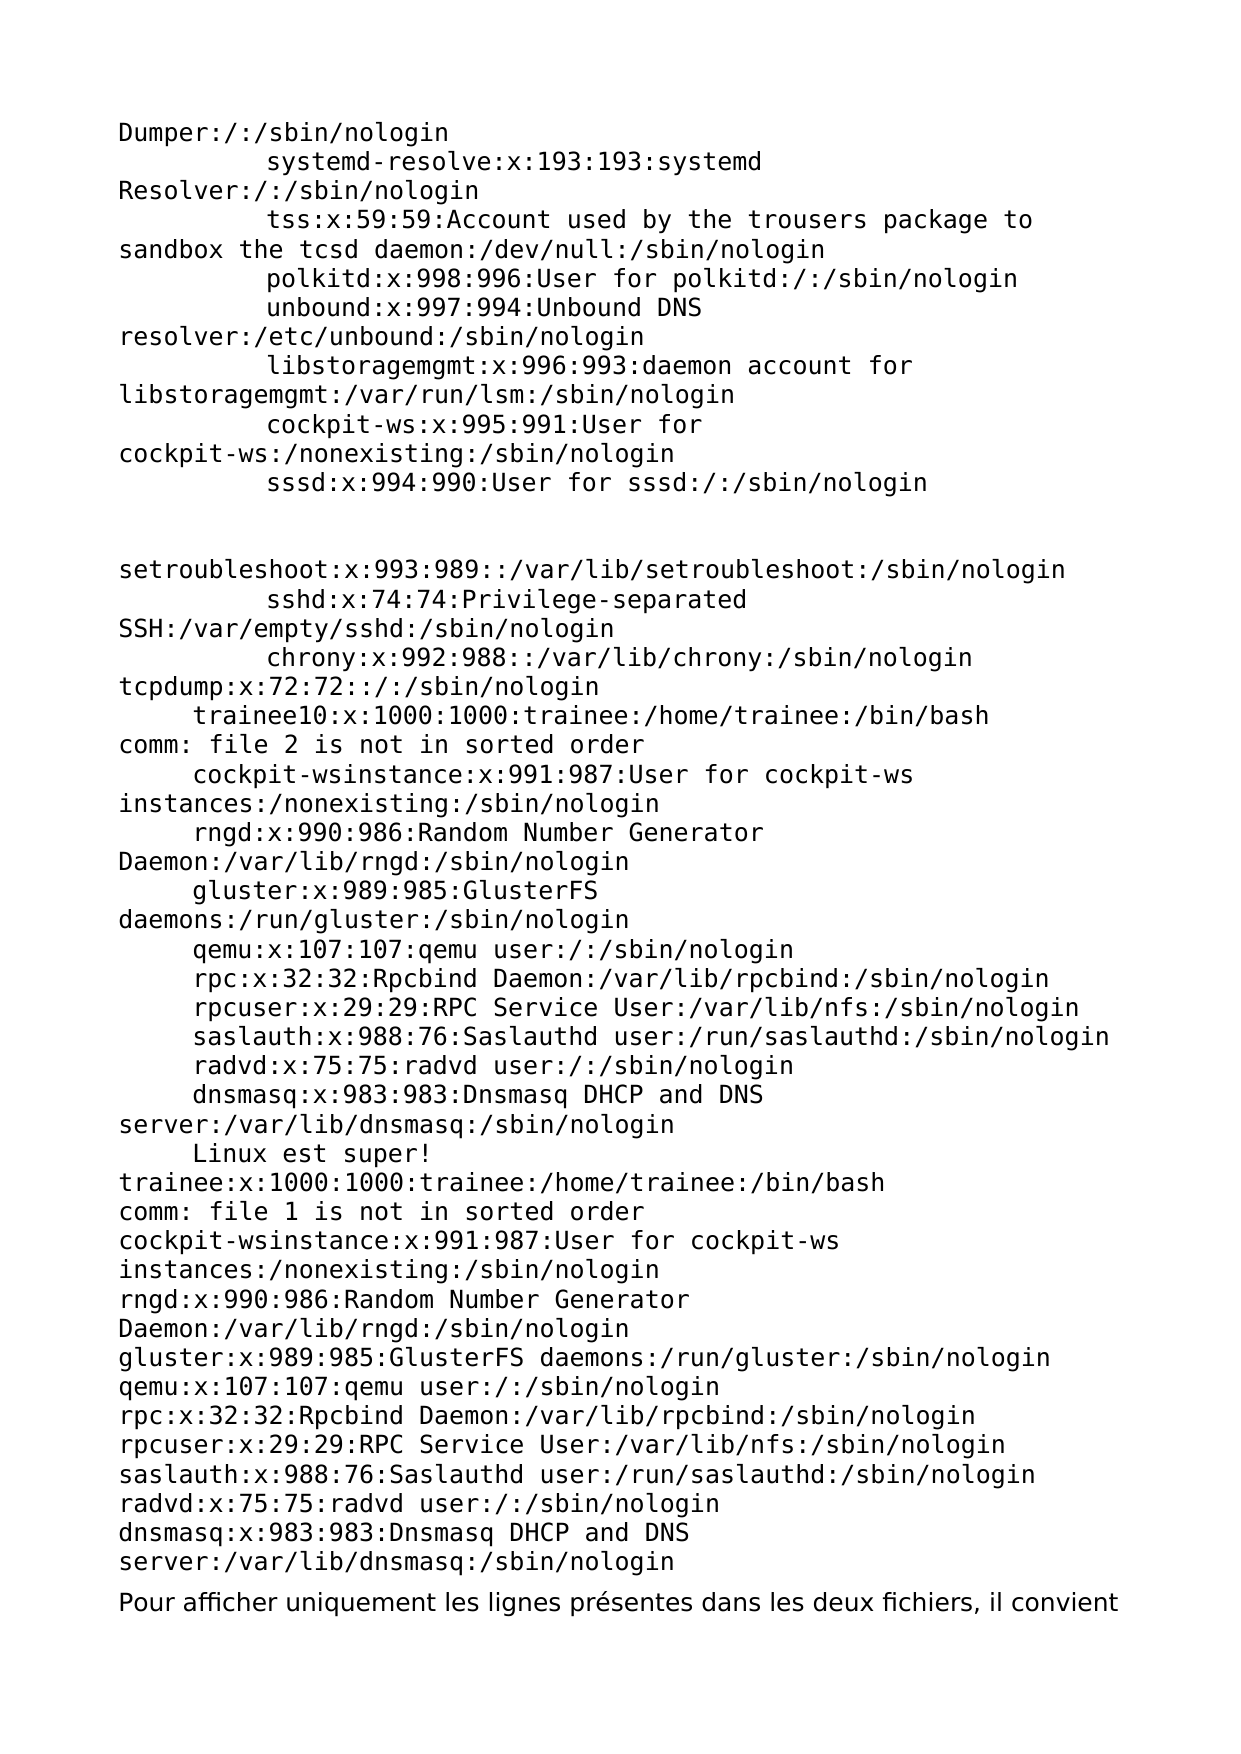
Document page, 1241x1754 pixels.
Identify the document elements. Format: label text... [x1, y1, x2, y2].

text Pour afficher uniquement les lignes présentes dans les deux fichiers, il convient [118, 1588, 1122, 1617]
text Dumper:/:/sbin/nologin systemd-resolve:x:193:193:systemd Resolver:/:/sbin/nologin tss:x:59:59:Account used by the trousers package to sandbox the tcsd daemon:/dev/null:/sbin/nologin polkitd:x:998:996:User for polkitd:/:/sbin/nologin unbound:x:997:994:Unbound DNS resolver:/etc/unbound:/sbin/nologin libstoragemgmt:x:996:993:daemon account for libstoragemgmt:/var/run/lsm:/sbin/nologin cockpit-ws:x:995:991:User for cockpit-ws:/nonexisting:/sbin/nologin sssd:x:994:990:User for sssd:/:/sbin/nologin setroubleshoot:x:993:989::/var/lib/setroubleshoot:/sbin/nologin sshd:x:74:74:Privilege-separated SSH:/var/empty/sshd:/sbin/nologin chrony:x:992:988::/var/lib/chrony:/sbin/nologin tcpdump:x:72:72::/:/sbin/nologin trainee10:x:1000:1000:trainee:/home/trainee:/bin/bash comm: file 2 is not in sorted order cockpit-wsinstance:x:991:987:User for cockpit-ws instances:/nonexisting:/sbin/nologin rngd:x:990:986:Random Number Generator Daemon:/var/lib/rngd:/sbin/nologin gluster:x:989:985:GlusterFS daemons:/run/gluster:/sbin/nologin qemu:x:107:107:qemu user:/:/sbin/nologin rpc:x:32:32:Rpcbind Daemon:/var/lib/rpcbind:/sbin/nologin rpcuser:x:29:29:RPC Service User:/var/lib/nfs:/sbin/nologin saslauth:x:988:76:Saslauthd user:/run/saslauthd:/sbin/nologin radvd:x:75:75:radvd user:/:/sbin/nologin dnsmasq:x:983:983:Dnsmasq DHCP and DNS server:/var/lib/dnsmasq:/sbin/nologin Linux est super! trainee:x:1000:1000:trainee:/home/trainee:/bin/bash comm: file 1 is not in sorted order cockpit-wsinstance:x:991:987:User for cockpit-ws instances:/nonexisting:/sbin/nologin rngd:x:990:986:Random Number Generator Daemon:/var/lib/rngd:/sbin/nologin gluster:x:989:985:GlusterFS daemons:/run/gluster:/sbin/nologin qemu:x:107:107:qemu user:/:/sbin/nologin rpc:x:32:32:Rpcbind Daemon:/var/lib/rpcbind:/sbin/nologin rpcuser:x:29:29:RPC Service User:/var/lib/nfs:/sbin/nologin saslauth:x:988:76:Saslauthd user:/run/saslauthd:/sbin/nologin radvd:x:75:75:radvd user:/:/sbin/nologin dnsmasq:x:983:983:Dnsmasq DHCP and DNS server:/var/lib/dnsmasq:/sbin/nologin [118, 118, 1122, 1576]
